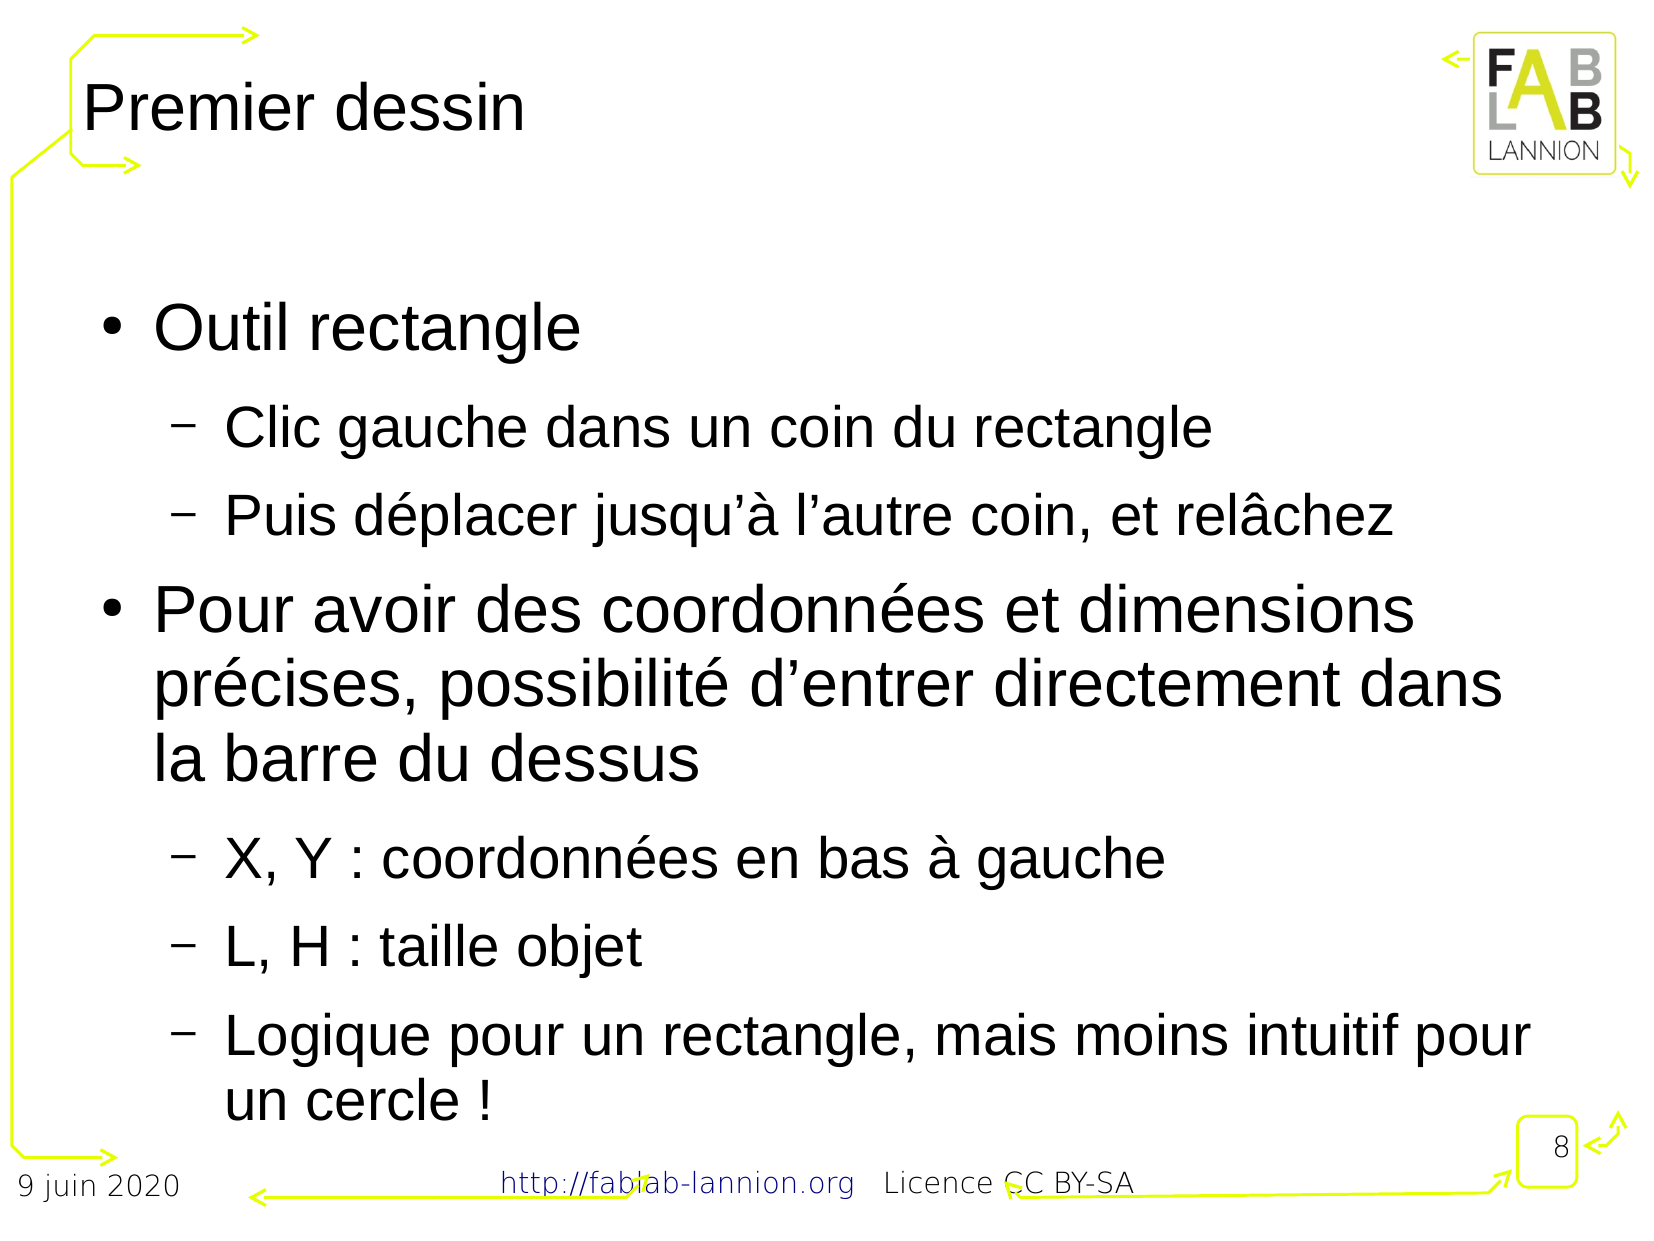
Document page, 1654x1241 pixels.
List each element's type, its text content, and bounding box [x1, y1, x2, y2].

title Premier dessin [82, 49, 1441, 166]
picture [1470, 29, 1619, 178]
list Outil rectangle Clic gauche dans un coin du rectangle Puis déplacer jusqu’à l’autre coin, et relâchez Pour avoir des coordonnées et dimensions précises, possibilité d’entrer directement dans la barre du dessus X, Y : coordonnées en bas à gauche L, H : taille objet Logique pour un rectangle, mais moins intuitif pour un cercle ! [82, 290, 1571, 1010]
